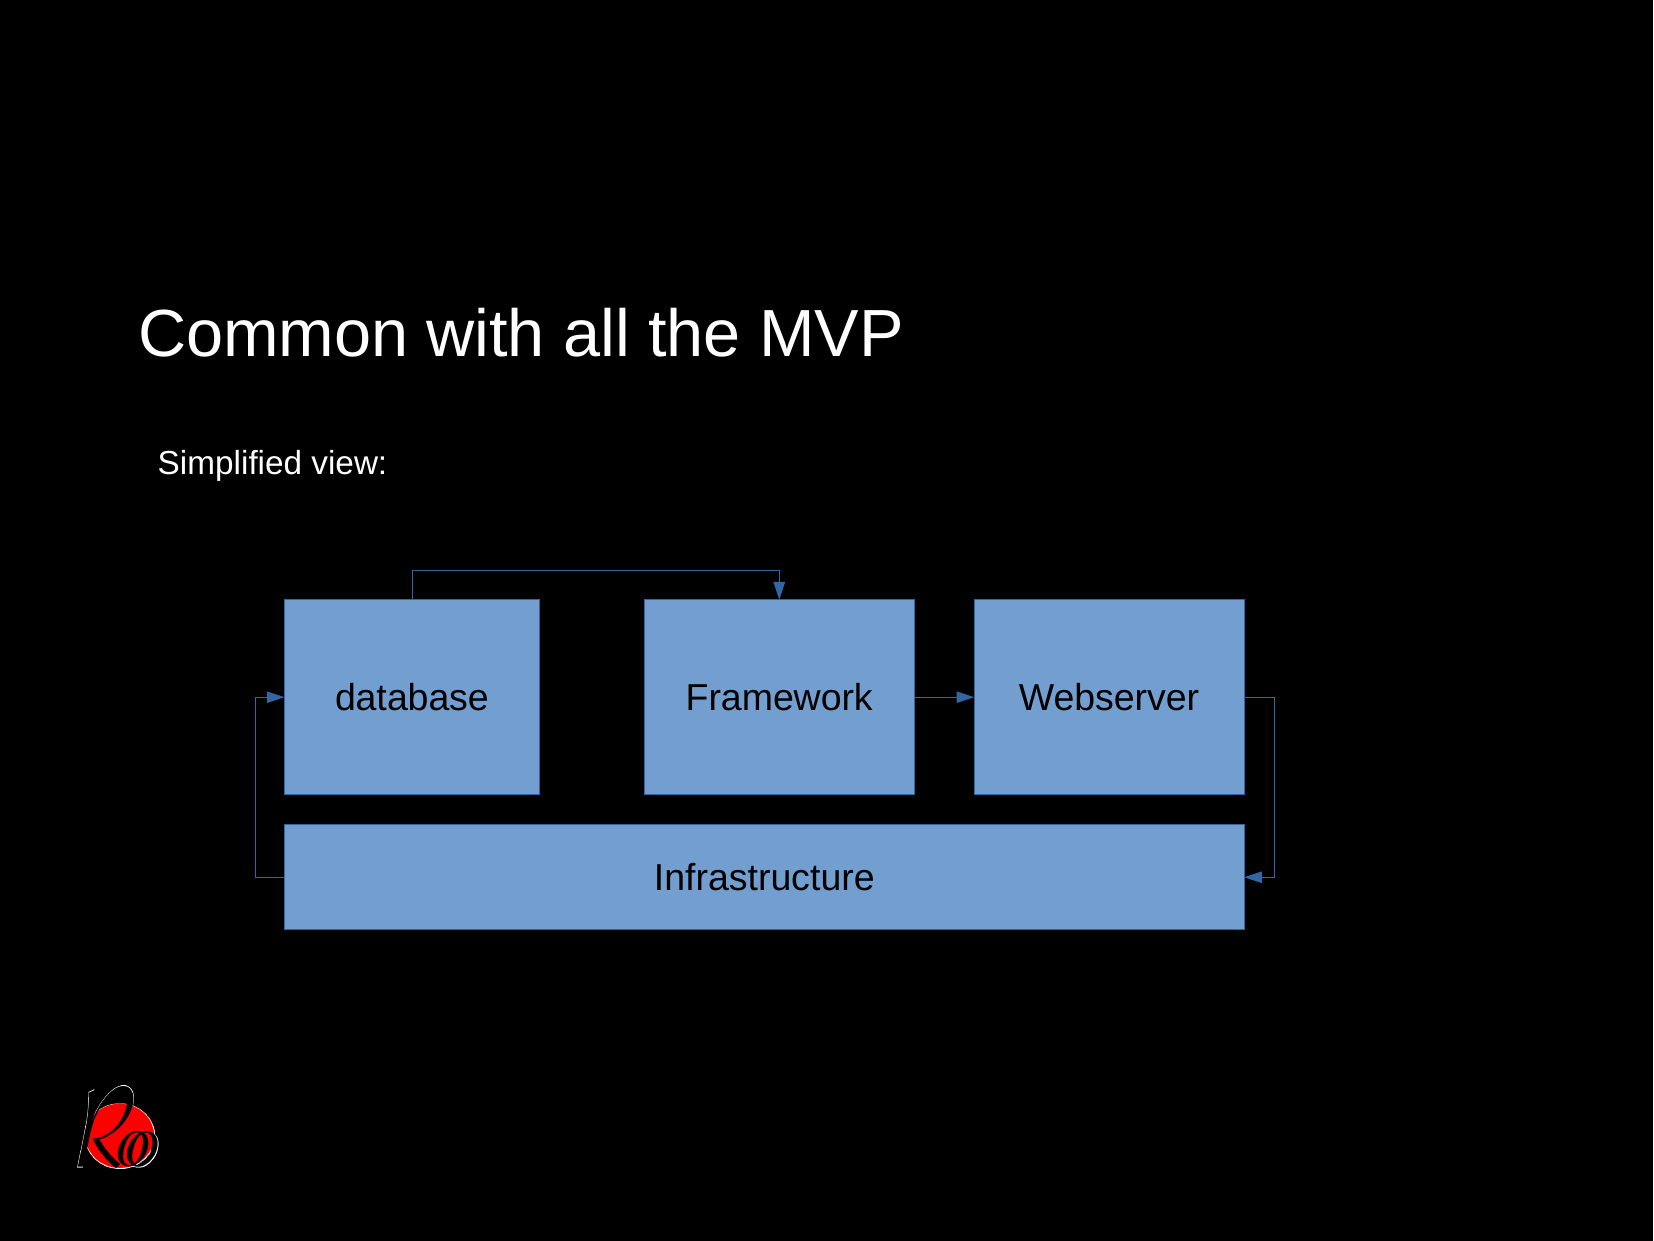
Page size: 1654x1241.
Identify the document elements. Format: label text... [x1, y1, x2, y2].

text_box Webserver [974, 599, 1245, 795]
text_box Infrastructure [284, 824, 1245, 930]
subtitle Common with all the MVP Simplified view: [82, 219, 1571, 1081]
text_box Framework [644, 599, 915, 795]
text_box database [284, 599, 540, 795]
picture [75, 1085, 159, 1171]
